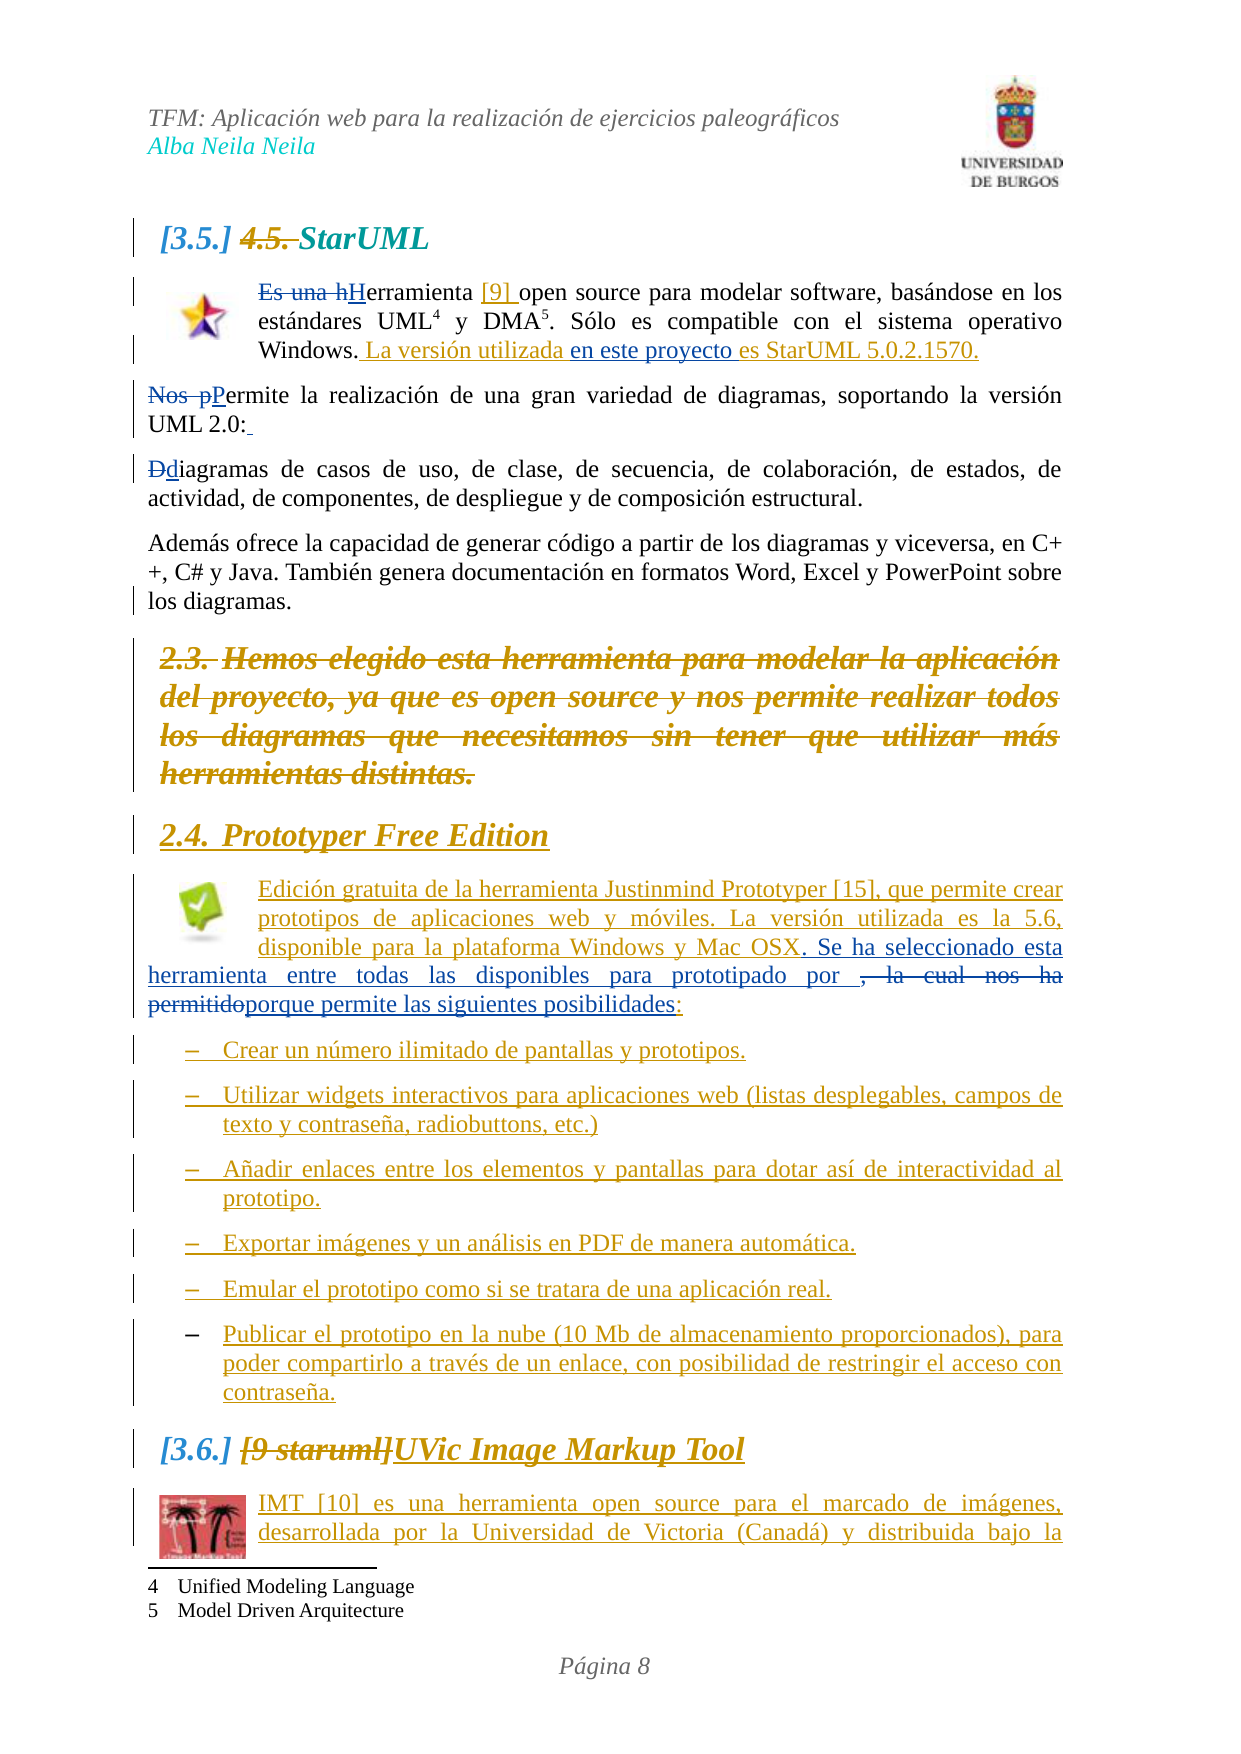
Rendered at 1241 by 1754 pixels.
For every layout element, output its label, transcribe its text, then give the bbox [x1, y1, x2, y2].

list Crear un número ilimitado de pantallas y prototipos. [185, 1035, 1063, 1063]
text Además ofrece la capacidad de generar código a partir de los diagramas y viceversa, en C++, C# y Java. También genera documentación en formatos Word, Excel y PowerPoint sobre los diagramas. [148, 528, 1063, 615]
list prototipo. [185, 1181, 1063, 1212]
list Utilizar widgets interactivos para aplicaciones web (listas desplegables, campos de [185, 1080, 1063, 1105]
picture [179, 882, 227, 945]
text IMT [10] es una herramienta open source para el marcado de imágenes, desarrollada por la Universidad de Victoria (Canadá) y distribuida bajo la [148, 1488, 1063, 1546]
picture [159, 1495, 246, 1559]
text Permite la realización de una gran variedad de diagramas, soportando la versión UML 2.0: diagramas de casos de uso, de clase, de secuencia, de colaboración, de estados, de actividad, de componentes, de despliegue y de composición estructural. [148, 380, 1063, 512]
list Publicar el prototipo en la nube (10 Mb de almacenamiento proporcionados), para poder compartirlo a través de un enlace, con posibilidad de restringir el acceso con contraseña. [185, 1319, 1063, 1406]
text Herramienta [9] open source para modelar software, basándose en los estándares UML y DMA. Sólo es compatible con el sistema operativo Windows. La versión utilizada en este proyecto es StarUML 5.0.2.1570. [148, 277, 1063, 363]
subtitle Prototyper Free Edition [159, 638, 1063, 792]
text Unified Modeling Language [148, 1574, 1063, 1598]
list Emular el prototipo como si se tratara de una aplicación real. [185, 1274, 1063, 1303]
list Añadir enlaces entre los elementos y pantallas para dotar así de interactividad al [185, 1154, 1063, 1179]
list texto y contraseña, radiobuttons, etc.) [185, 1107, 1063, 1138]
subtitle UVic Image Markup Tool [159, 1429, 1063, 1468]
picture [961, 75, 1063, 187]
subtitle StarUML [159, 218, 1063, 257]
text Model Driven Arquitecture [148, 1598, 1063, 1622]
picture [166, 292, 239, 340]
list Exportar imágenes y un análisis en PDF de manera automática. [185, 1228, 1063, 1257]
text Edición gratuita de la herramienta Justinmind Prototyper [15], que permite crear prototipos de aplicaciones web y móviles. La versión utilizada es la 5.6, disponible para la plataforma Windows y Mac OSX. Se ha seleccionado esta herramienta entre todas las disponibles para prototipado por porque permite las siguientes posibilidades: [148, 874, 1063, 1018]
